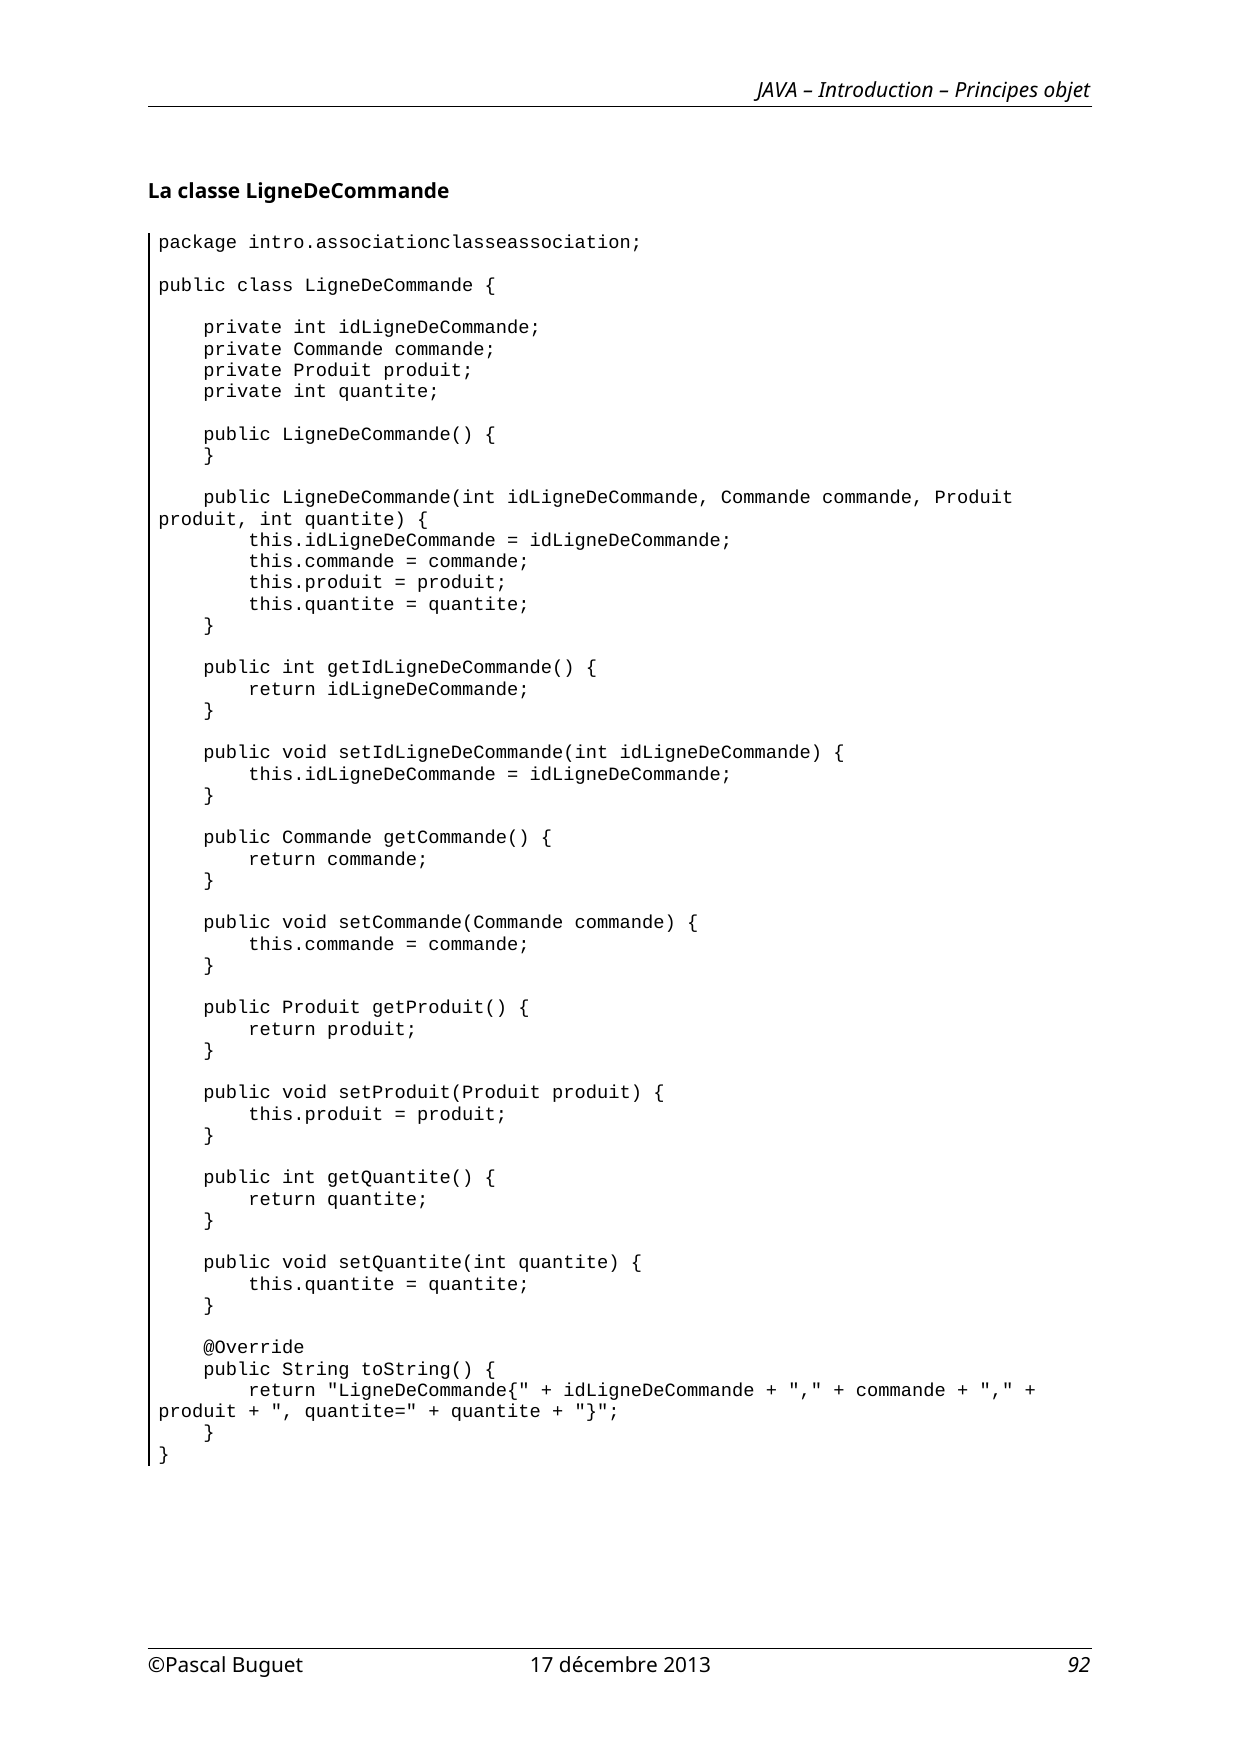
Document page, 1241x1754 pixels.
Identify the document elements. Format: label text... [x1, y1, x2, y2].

text this.commande = commande; [150, 552, 1092, 573]
text } [150, 786, 1092, 807]
text public int getQuantite() { [150, 1168, 1092, 1189]
text return "LigneDeCommande{" + idLigneDeCommande + "," + commande + "," + produit + ", quantite=" + quantite + "}"; [150, 1381, 1092, 1423]
text public void setQuantite(int quantite) { [150, 1253, 1092, 1274]
text private Produit produit; [150, 361, 1092, 382]
text } [150, 616, 1092, 637]
text public int getIdLigneDeCommande() { [150, 658, 1092, 679]
text } [150, 1444, 1092, 1466]
text private int quantite; [150, 382, 1092, 403]
text this.commande = commande; [150, 934, 1092, 956]
text La classe LigneDeCommande [148, 176, 1092, 204]
text public class LigneDeCommande { [150, 276, 1092, 297]
text package intro.associationclasseassociation; [150, 233, 1092, 254]
text this.idLigneDeCommande = idLigneDeCommande; [150, 531, 1092, 552]
text public String toString() { [150, 1359, 1092, 1381]
text return idLigneDeCommande; [150, 679, 1092, 701]
text } [150, 871, 1092, 892]
text public Commande getCommande() { [150, 828, 1092, 849]
text @Override [150, 1338, 1092, 1359]
text } [150, 446, 1092, 467]
text public LigneDeCommande(int idLigneDeCommande, Commande commande, Produit produit, int quantite) { [150, 488, 1092, 531]
text public void setIdLigneDeCommande(int idLigneDeCommande) { [150, 743, 1092, 764]
text return quantite; [150, 1189, 1092, 1211]
text } [150, 1211, 1092, 1232]
text this.quantite = quantite; [150, 594, 1092, 616]
text return produit; [150, 1019, 1092, 1041]
text } [150, 1126, 1092, 1147]
text public void setCommande(Commande commande) { [150, 913, 1092, 934]
text public Produit getProduit() { [150, 998, 1092, 1019]
text public void setProduit(Produit produit) { [150, 1083, 1092, 1104]
text } [150, 1296, 1092, 1317]
text public LigneDeCommande() { [150, 424, 1092, 446]
text } [150, 1041, 1092, 1062]
text return commande; [150, 849, 1092, 871]
text this.quantite = quantite; [150, 1274, 1092, 1296]
text private Commande commande; [150, 339, 1092, 361]
text } [150, 701, 1092, 722]
text } [150, 1423, 1092, 1444]
text private int idLigneDeCommande; [150, 318, 1092, 339]
text this.produit = produit; [150, 573, 1092, 594]
text this.idLigneDeCommande = idLigneDeCommande; [150, 764, 1092, 786]
text this.produit = produit; [150, 1104, 1092, 1126]
text } [150, 956, 1092, 977]
